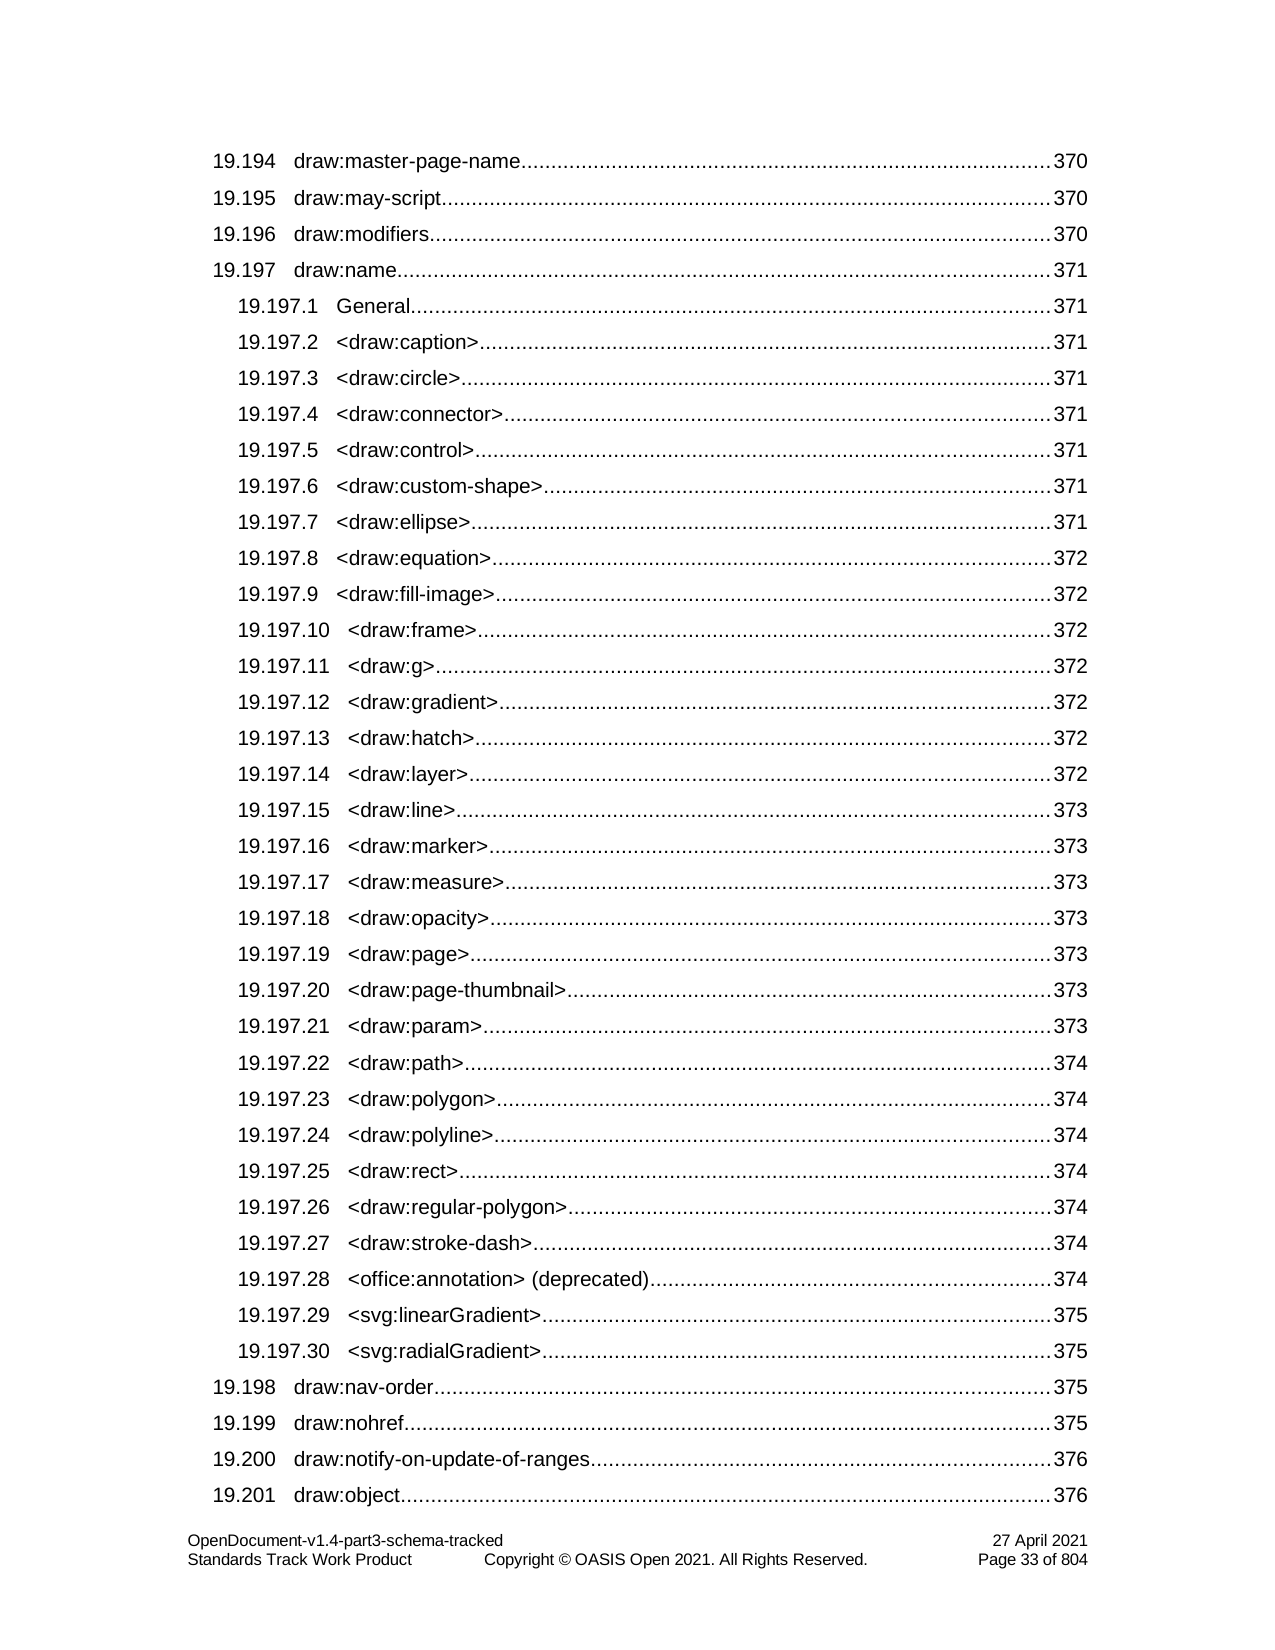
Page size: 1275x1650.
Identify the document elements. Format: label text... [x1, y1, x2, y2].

text 19.197.10 <draw:frame> 372 [237, 618, 1088, 642]
text 19.197.11 <draw:g> 372 [237, 654, 1088, 678]
text 19.197.24 <draw:polyline> 374 [237, 1123, 1088, 1147]
text 19.194 draw:master-page-name 370 [212, 150, 1088, 173]
text 19.197.29 <svg:linearGradient> 375 [237, 1303, 1088, 1327]
text 19.197.4 <draw:connector> 371 [237, 402, 1088, 426]
text 19.197.21 <draw:param> 373 [237, 1015, 1088, 1038]
text 19.197.19 <draw:page> 373 [237, 943, 1088, 966]
text 19.197.18 <draw:opacity> 373 [237, 907, 1088, 930]
text 19.200 draw:notify-on-update-of-ranges 376 [212, 1447, 1088, 1471]
text 19.197.23 <draw:polygon> 374 [237, 1087, 1088, 1111]
text 19.197.30 <svg:radialGradient> 375 [237, 1339, 1088, 1363]
text 19.197.15 <draw:line> 373 [237, 799, 1088, 822]
text 19.197.13 <draw:hatch> 372 [237, 727, 1088, 750]
text 19.197.20 <draw:page-thumbnail> 373 [237, 979, 1088, 1002]
text 19.197.16 <draw:marker> 373 [237, 835, 1088, 858]
text 19.197.7 <draw:ellipse> 371 [237, 510, 1088, 534]
text 19.197.6 <draw:custom-shape> 371 [237, 474, 1088, 498]
text 19.199 draw:nohref 375 [212, 1411, 1088, 1435]
text 19.197.26 <draw:regular-polygon> 374 [237, 1195, 1088, 1219]
text 19.197.12 <draw:gradient> 372 [237, 691, 1088, 714]
text 19.195 draw:may-script 370 [212, 186, 1088, 209]
text 19.197.2 <draw:caption> 371 [237, 330, 1088, 354]
text 19.197.1 General 371 [237, 294, 1088, 318]
text 19.197.25 <draw:rect> 374 [237, 1159, 1088, 1183]
text 19.197.22 <draw:path> 374 [237, 1051, 1088, 1074]
text 19.197 draw:name 371 [212, 258, 1088, 282]
text 19.197.27 <draw:stroke-dash> 374 [237, 1231, 1088, 1255]
text 19.196 draw:modifiers 370 [212, 222, 1088, 246]
text 19.197.8 <draw:equation> 372 [237, 546, 1088, 570]
text 19.201 draw:object 376 [212, 1483, 1088, 1507]
text 19.197.17 <draw:measure> 373 [237, 871, 1088, 894]
text 19.197.28 <office:annotation> (deprecated) 374 [237, 1267, 1088, 1291]
text 19.197.9 <draw:fill-image> 372 [237, 582, 1088, 606]
text 19.197.3 <draw:circle> 371 [237, 366, 1088, 390]
text 19.197.5 <draw:control> 371 [237, 438, 1088, 462]
text 19.197.14 <draw:layer> 372 [237, 763, 1088, 786]
text 19.198 draw:nav-order 375 [212, 1375, 1088, 1399]
